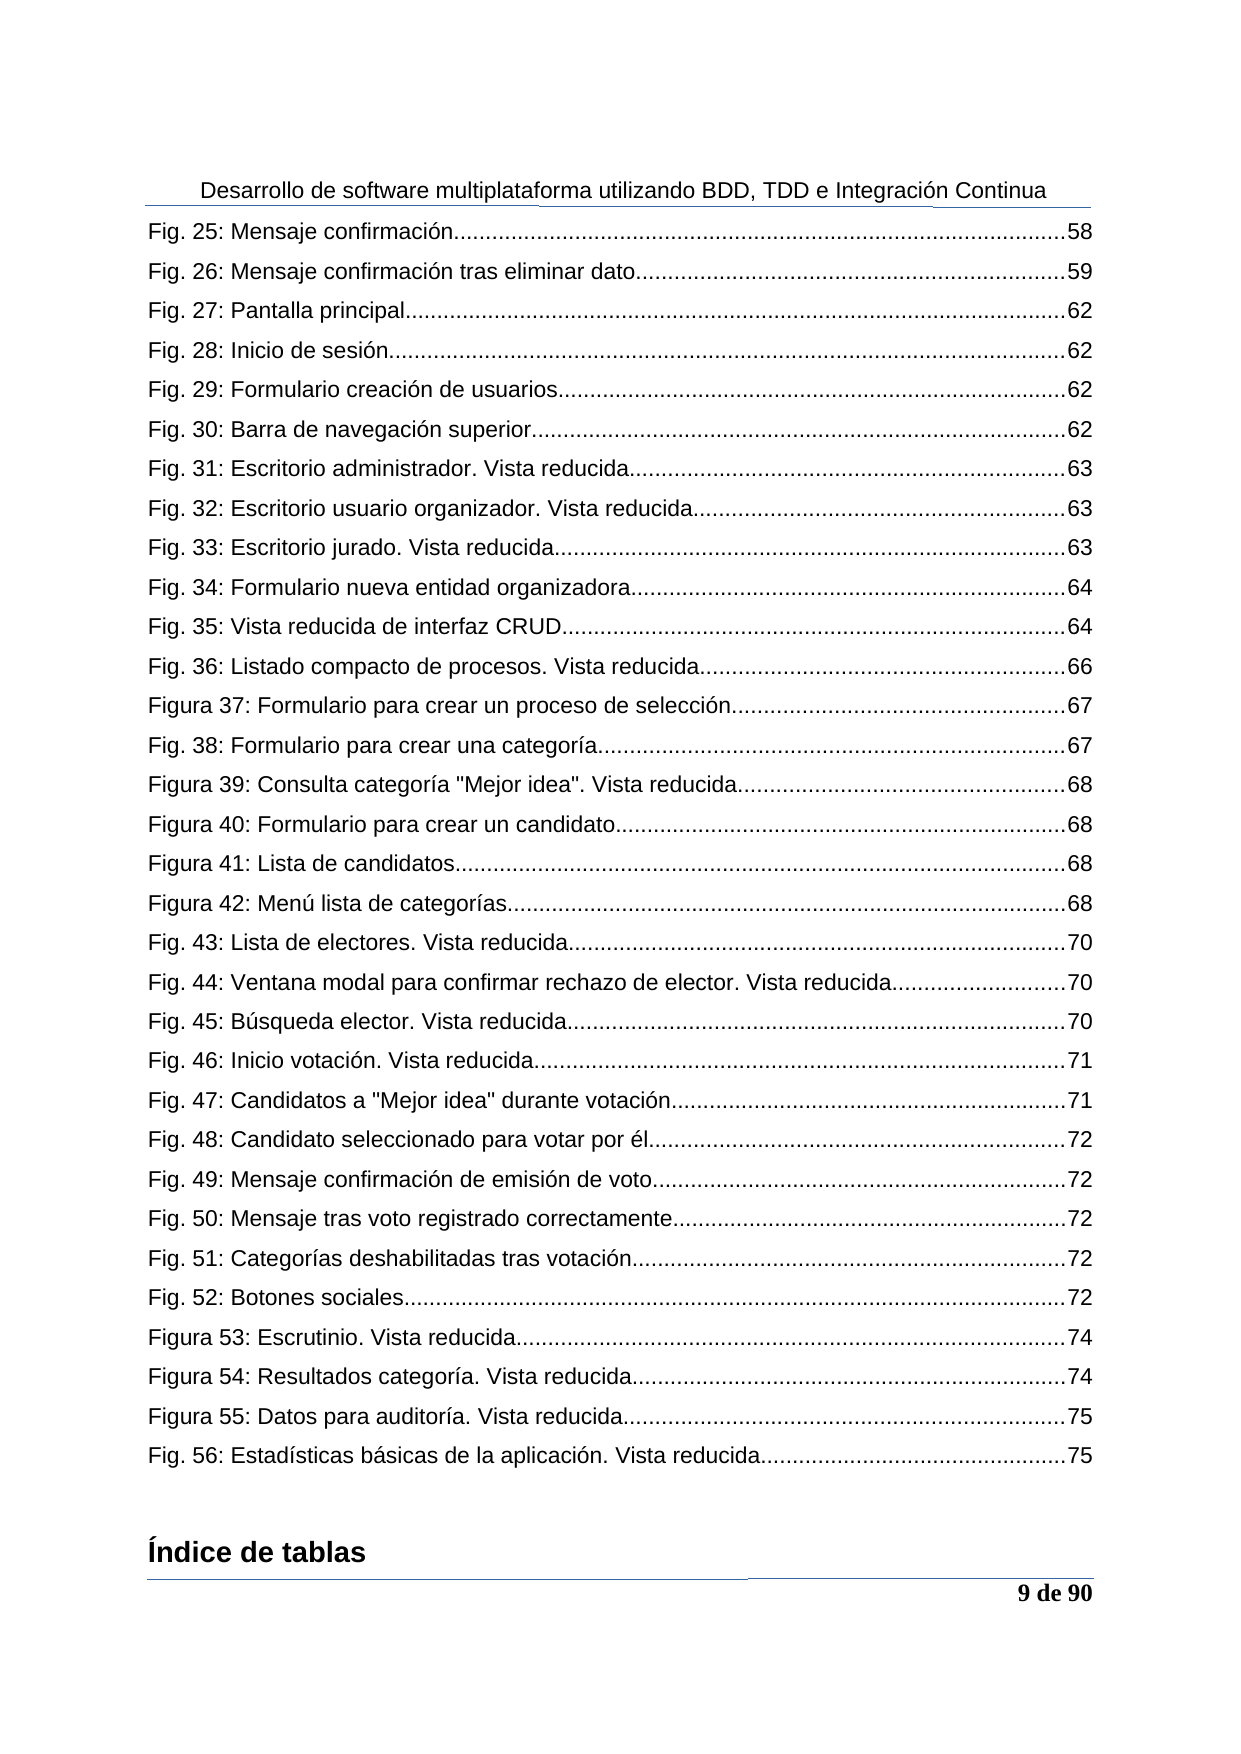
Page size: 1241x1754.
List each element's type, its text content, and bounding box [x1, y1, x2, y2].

text Fig. 52: Botones sociales. 72 [148, 1284, 1093, 1311]
text Figura 37: Formulario para crear un proceso de selección. 67 [148, 692, 1093, 718]
text Fig. 38: Formulario para crear una categoría. 67 [148, 732, 1093, 758]
text Fig. 45: Búsqueda elector. Vista reducida. 70 [148, 1008, 1093, 1034]
text Figura 42: Menú lista de categorías. 68 [148, 889, 1093, 916]
text Fig. 47: Candidatos a "Mejor idea" durante votación. 71 [148, 1087, 1093, 1113]
text Fig. 51: Categorías deshabilitadas tras votación. 72 [148, 1245, 1093, 1271]
text Fig. 28: Inicio de sesión. 62 [148, 337, 1093, 363]
text Figura 39: Consulta categoría "Mejor idea". Vista reducida. 68 [148, 771, 1093, 797]
subtitle Índice de tablas [148, 1535, 1093, 1569]
text Fig. 33: Escritorio jurado. Vista reducida. 63 [148, 534, 1093, 561]
text Fig. 32: Escritorio usuario organizador. Vista reducida. 63 [148, 495, 1093, 521]
text Fig. 43: Lista de electores. Vista reducida. 70 [148, 929, 1093, 955]
text Figura 55: Datos para auditoría. Vista reducida. 75 [148, 1403, 1093, 1429]
text Figura 53: Escrutinio. Vista reducida. 74 [148, 1324, 1093, 1350]
text Fig. 25: Mensaje confirmación. 58 [148, 218, 1093, 245]
text Fig. 29: Formulario creación de usuarios. 62 [148, 376, 1093, 403]
text Fig. 49: Mensaje confirmación de emisión de voto. 72 [148, 1166, 1093, 1192]
text Figura 40: Formulario para crear un candidato. 68 [148, 811, 1093, 837]
text Fig. 27: Pantalla principal. 62 [148, 297, 1093, 324]
text Fig. 44: Ventana modal para confirmar rechazo de elector. Vista reducida. 70 [148, 968, 1093, 995]
text Fig. 26: Mensaje confirmación tras eliminar dato. 59 [148, 258, 1093, 284]
text Fig. 46: Inicio votación. Vista reducida. 71 [148, 1047, 1093, 1074]
text Fig. 31: Escritorio administrador. Vista reducida. 63 [148, 455, 1093, 482]
text Fig. 36: Listado compacto de procesos. Vista reducida. 66 [148, 653, 1093, 679]
text Fig. 35: Vista reducida de interfaz CRUD. 64 [148, 613, 1093, 639]
text Figura 41: Lista de candidatos. 68 [148, 850, 1093, 876]
text Figura 54: Resultados categoría. Vista reducida. 74 [148, 1363, 1093, 1389]
text Fig. 56: Estadísticas básicas de la aplicación. Vista reducida. 75 [148, 1442, 1093, 1468]
text Fig. 50: Mensaje tras voto registrado correctamente. 72 [148, 1205, 1093, 1232]
text Fig. 34: Formulario nueva entidad organizadora. 64 [148, 574, 1093, 600]
text Fig. 30: Barra de navegación superior. 62 [148, 416, 1093, 442]
text Fig. 48: Candidato seleccionado para votar por él. 72 [148, 1126, 1093, 1153]
